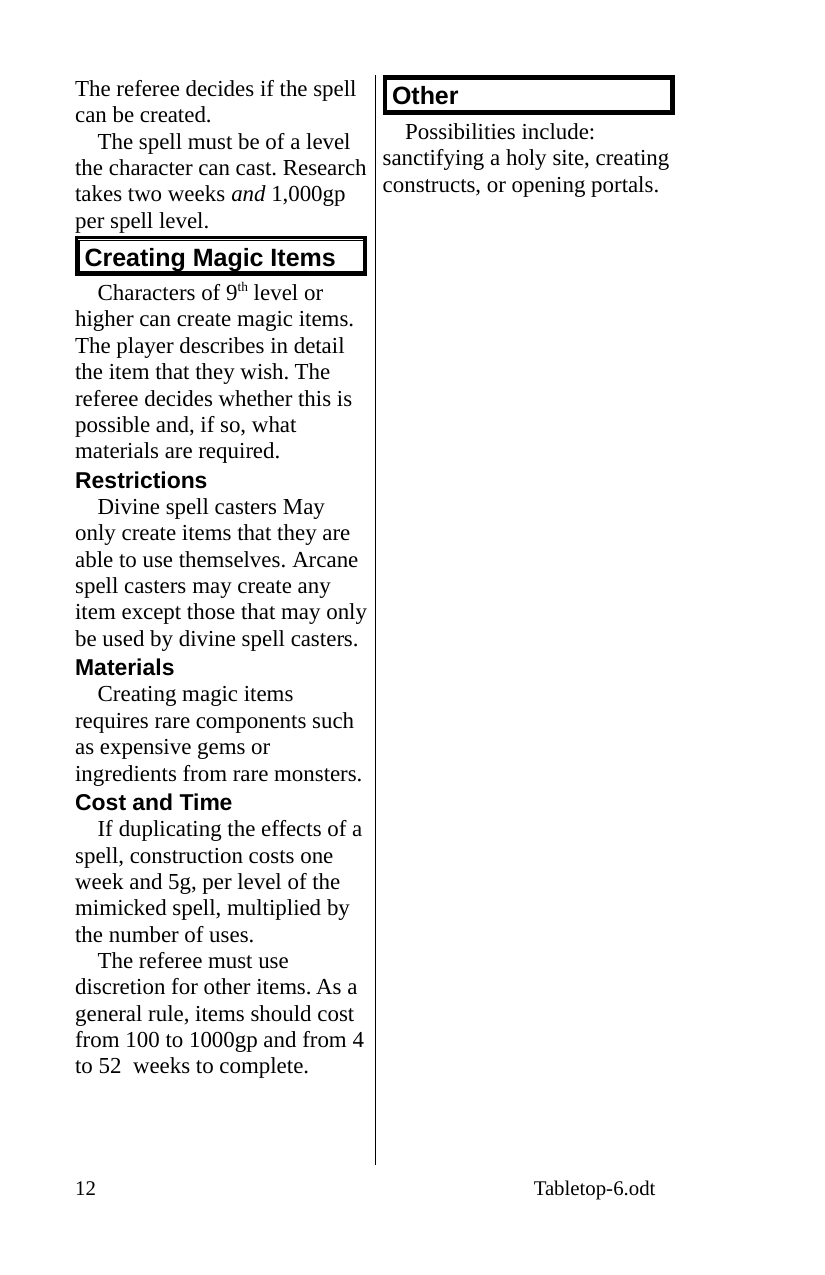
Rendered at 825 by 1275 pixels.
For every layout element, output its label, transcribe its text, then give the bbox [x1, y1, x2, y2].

text Characters of 9th level or higher can create magic items. The player describes in detail the item that they wish. The referee decides whether this is possible and, if so, what materials are required. [75, 279, 367, 464]
subtitle Creating Magic Items [80, 241, 363, 271]
text The spell must be of a level the character can cast. Research takes two weeks and 1,000gp per spell level. [75, 128, 367, 233]
text Creating magic items requires rare components such as expensive gems or ingredients from rare monsters. [75, 681, 367, 786]
subtitle Materials [75, 654, 367, 681]
subtitle Other [387, 80, 670, 110]
text Possibilities include: sanctifying a holy site, creating constructs, or opening portals. [382, 118, 675, 197]
text Divine spell casters May only create items that they are able to use themselves. Arcane spell casters may create any item except those that may only be used by divine spell casters. [75, 493, 367, 651]
subtitle Restrictions [75, 467, 367, 493]
subtitle Cost and Time [75, 789, 367, 815]
text The referee must use discretion for other items. As a general rule, items should cost from 100 to 1000gp and from 4 to 52 weeks to complete. [75, 947, 367, 1079]
text If duplicating the effects of a spell, construction costs one week and 5g, per level of the mimicked spell, multiplied by the number of uses. [75, 815, 367, 947]
text The referee decides if the spell can be created. [75, 75, 367, 128]
